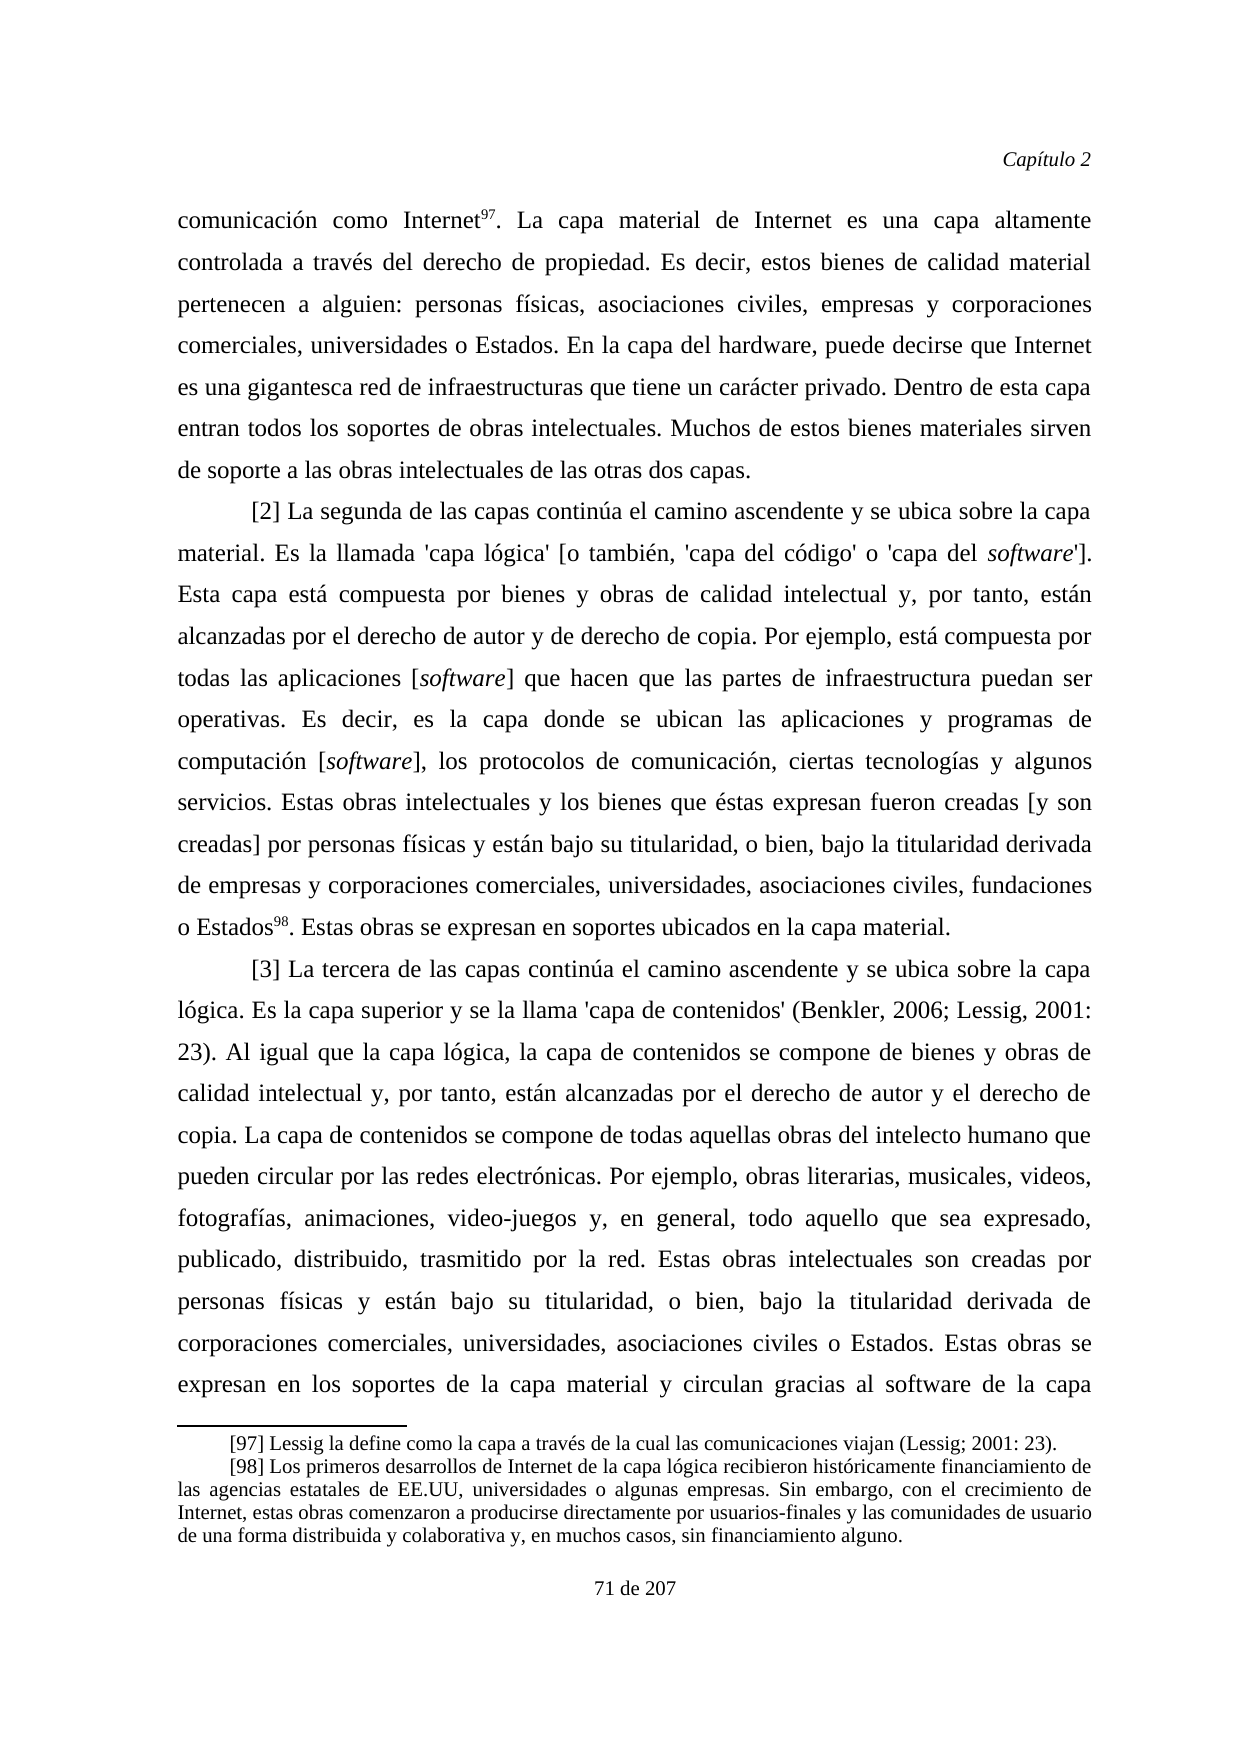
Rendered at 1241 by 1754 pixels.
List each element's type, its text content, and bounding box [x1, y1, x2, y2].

text [2] La segunda de las capas continúa el camino ascendente y se ubica sobre la capa material. Es la llamada 'capa lógica' [o también, 'capa del código' o 'capa del software']. Esta capa está compuesta por bienes y obras de calidad intelectual y, por tanto, están alcanzadas por el derecho de autor y de derecho de copia. Por ejemplo, está compuesta por todas las aplicaciones [software] que hacen que las partes de infraestructura puedan ser operativas. Es decir, es la capa donde se ubican las aplicaciones y programas de computación [software], los protocolos de comunicación, ciertas tecnologías y algunos servicios. Estas obras intelectuales y los bienes que éstas expresan fueron creadas [y son creadas] por personas físicas y están bajo su titularidad, o bien, bajo la titularidad derivada de empresas y corporaciones comerciales, universidades, asociaciones civiles, fundaciones o Estados. Estas obras se expresan en soportes ubicados en la capa material. [177, 497, 1093, 941]
text [3] La tercera de las capas continúa el camino ascendente y se ubica sobre la capa lógica. Es la capa superior y se la llama 'capa de contenidos' (Benkler, 2006; Lessig, 2001: 23). Al igual que la capa lógica, la capa de contenidos se compone de bienes y obras de calidad intelectual y, por tanto, están alcanzadas por el derecho de autor y el derecho de copia. La capa de contenidos se compone de todas aquellas obras del intelecto humano que pueden circular por las redes electrónicas. Por ejemplo, obras literarias, musicales, videos, fotografías, animaciones, video-juegos y, en general, todo aquello que sea expresado, publicado, distribuido, trasmitido por la red. Estas obras intelectuales son creadas por personas físicas y están bajo su titularidad, o bien, bajo la titularidad derivada de corporaciones comerciales, universidades, asociaciones civiles o Estados. Estas obras se expresan en los soportes de la capa material y circulan gracias al software de la capa [177, 955, 1093, 1398]
text comunicación como Internet. La capa material de Internet es una capa altamente controlada a través del derecho de propiedad. Es decir, estos bienes de calidad material pertenecen a alguien: personas físicas, asociaciones civiles, empresas y corporaciones comerciales, universidades o Estados. En la capa del hardware, puede decirse que Internet es una gigantesca red de infraestructuras que tiene un carácter privado. Dentro de esta capa entran todos los soportes de obras intelectuales. Muchos de estos bienes materiales sirven de soporte a las obras intelectuales de las otras dos capas. [177, 207, 1093, 484]
text Los primeros desarrollos de Internet de la capa lógica recibieron históricamente financiamiento de las agencias estatales de EE.UU, universidades o algunas empresas. Sin embargo, con el crecimiento de Internet, estas obras comenzaron a producirse directamente por usuarios-finales y las comunidades de usuario de una forma distribuida y colaborativa y, en muchos casos, sin financiamiento alguno. [177, 1455, 1093, 1547]
text Lessig la define como la capa a través de la cual las comunicaciones viajan (Lessig; 2001: 23). [177, 1432, 1093, 1455]
